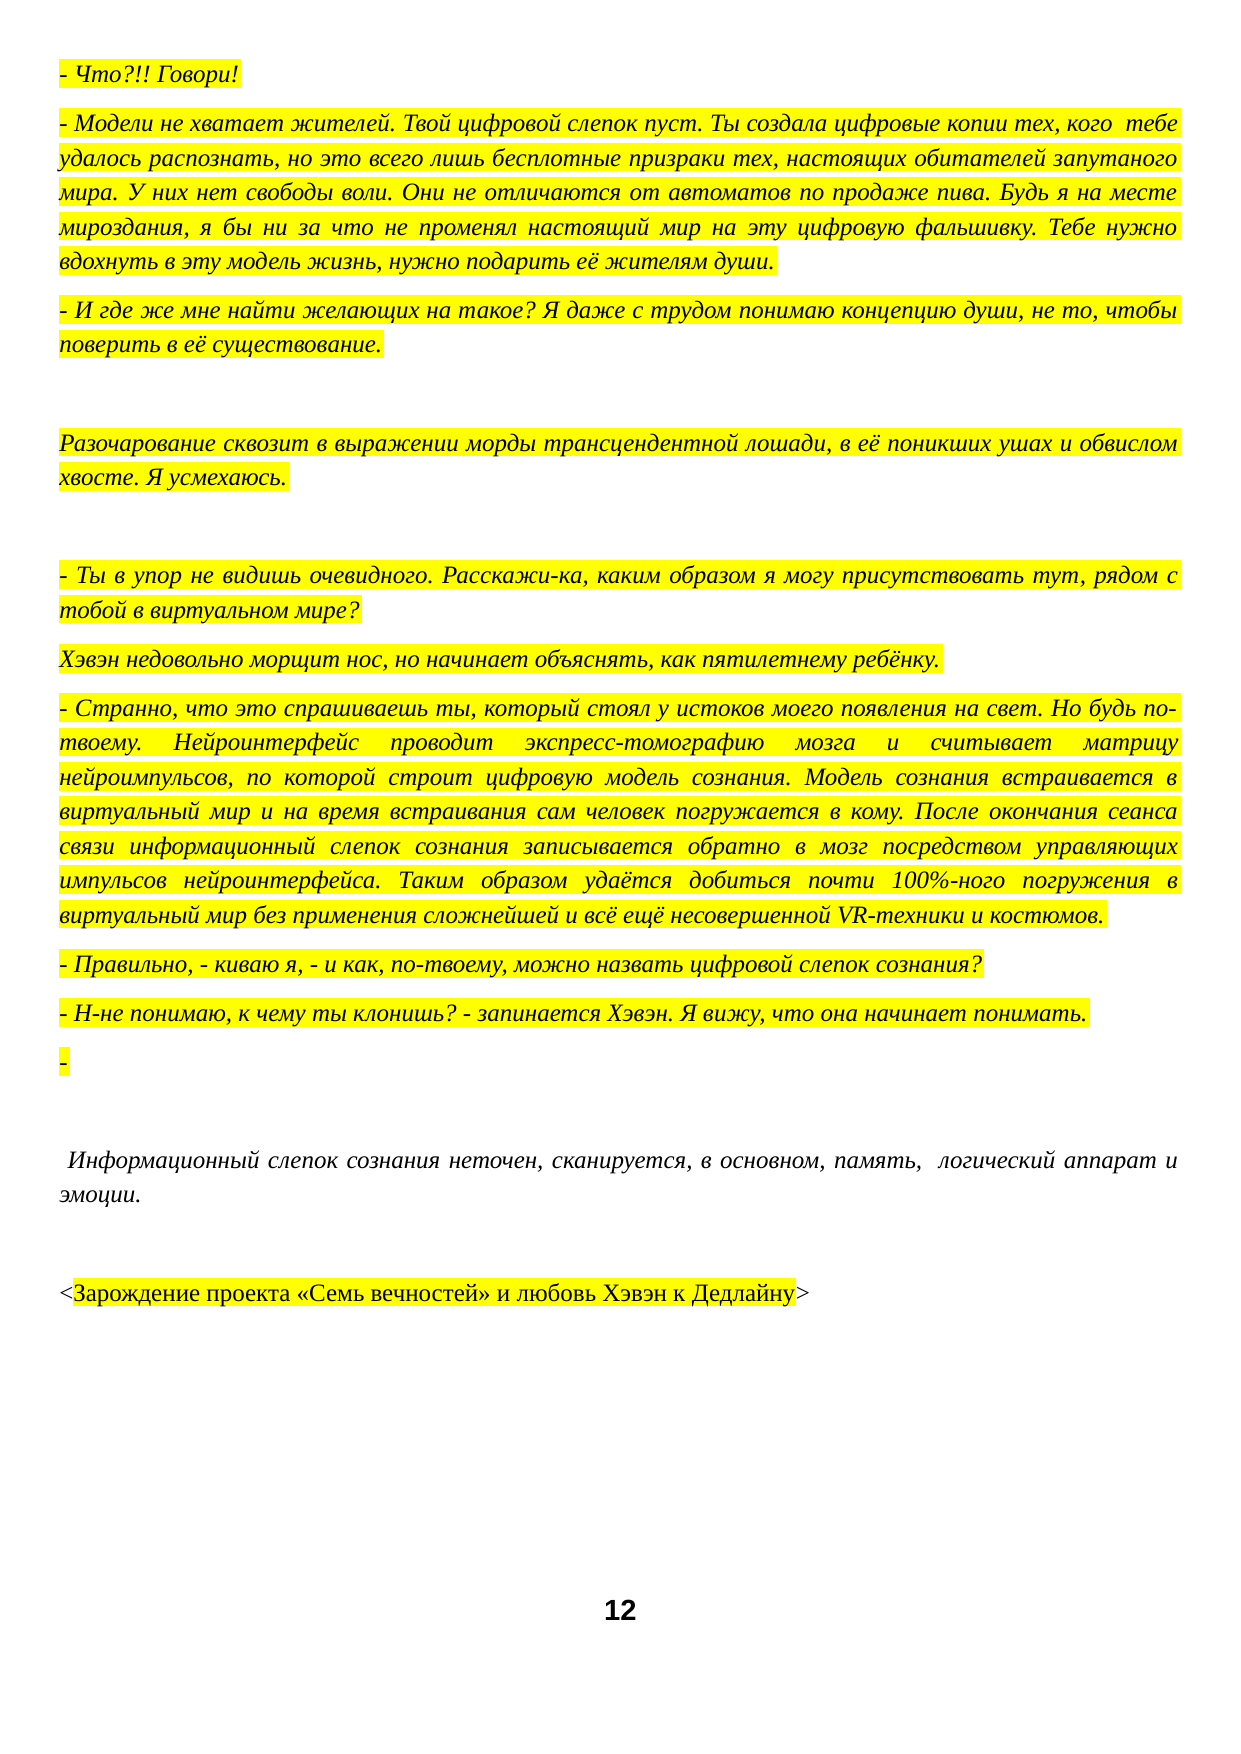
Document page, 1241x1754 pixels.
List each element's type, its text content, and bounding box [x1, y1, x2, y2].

text - Что?!! Говори! [59, 59, 1181, 88]
text - Н-не понимаю, к чему ты клонишь? - запинается Хэвэн. Я вижу, что она начинает понимать. [59, 998, 1181, 1027]
text Информационный слепок сознания неточен, сканируется, в основном, память, логический аппарат и эмоции. [59, 1145, 1181, 1208]
text - Странно, что это спрашиваешь ты, который стоял у истоков моего появления на свет. Но будь по-твоему. Нейроинтерфейс проводит экспресс-томографию мозга и считывает матрицу нейроимпульсов, по которой строит цифровую модель сознания. Модель сознания встраивается в виртуальный мир и на время встраивания сам человек погружается в кому. После окончания сеанса связи информационный слепок сознания записывается обратно в мозг посредством управляющих импульсов нейроинтерфейса. Таким образом удаётся добиться почти 100%-ного погружения в виртуальный мир без применения сложнейшей и всё ещё несовершенной VR-техники и костюмов. [59, 693, 1181, 928]
subtitle 12 [59, 1593, 1181, 1626]
text - Правильно, - киваю я, - и как, по-твоему, можно назвать цифровой слепок сознания? [59, 949, 1181, 978]
text - [59, 1047, 1181, 1076]
text Разочарование сквозит в выражении морды трансцендентной лошади, в её поникших ушах и обвислом хвосте. Я усмехаюсь. [59, 428, 1181, 491]
text - Ты в упор не видишь очевидного. Расскажи-ка, каким образом я могу присутствовать тут, рядом с тобой в виртуальном мире? [59, 560, 1181, 623]
text - И где же мне найти желающих на такое? Я даже с трудом понимаю концепцию души, не то, чтобы поверить в её существование. [59, 295, 1181, 358]
text <Зарождение проекта «Семь вечностей» и любовь Хэвэн к Дедлайну> [59, 1278, 1181, 1306]
text - Модели не хватает жителей. Твой цифровой слепок пуст. Ты создала цифровые копии тех, кого тебе удалось распознать, но это всего лишь бесплотные призраки тех, настоящих обитателей запутаного мира. У них нет свободы воли. Они не отличаются от автоматов по продаже пива. Будь я на месте мироздания, я бы ни за что не променял настоящий мир на эту цифровую фальшивку. Тебе нужно вдохнуть в эту модель жизнь, нужно подарить её жителям души. [59, 108, 1181, 275]
text Хэвэн недовольно морщит нос, но начинает объяснять, как пятилетнему ребёнку. [59, 644, 1181, 673]
